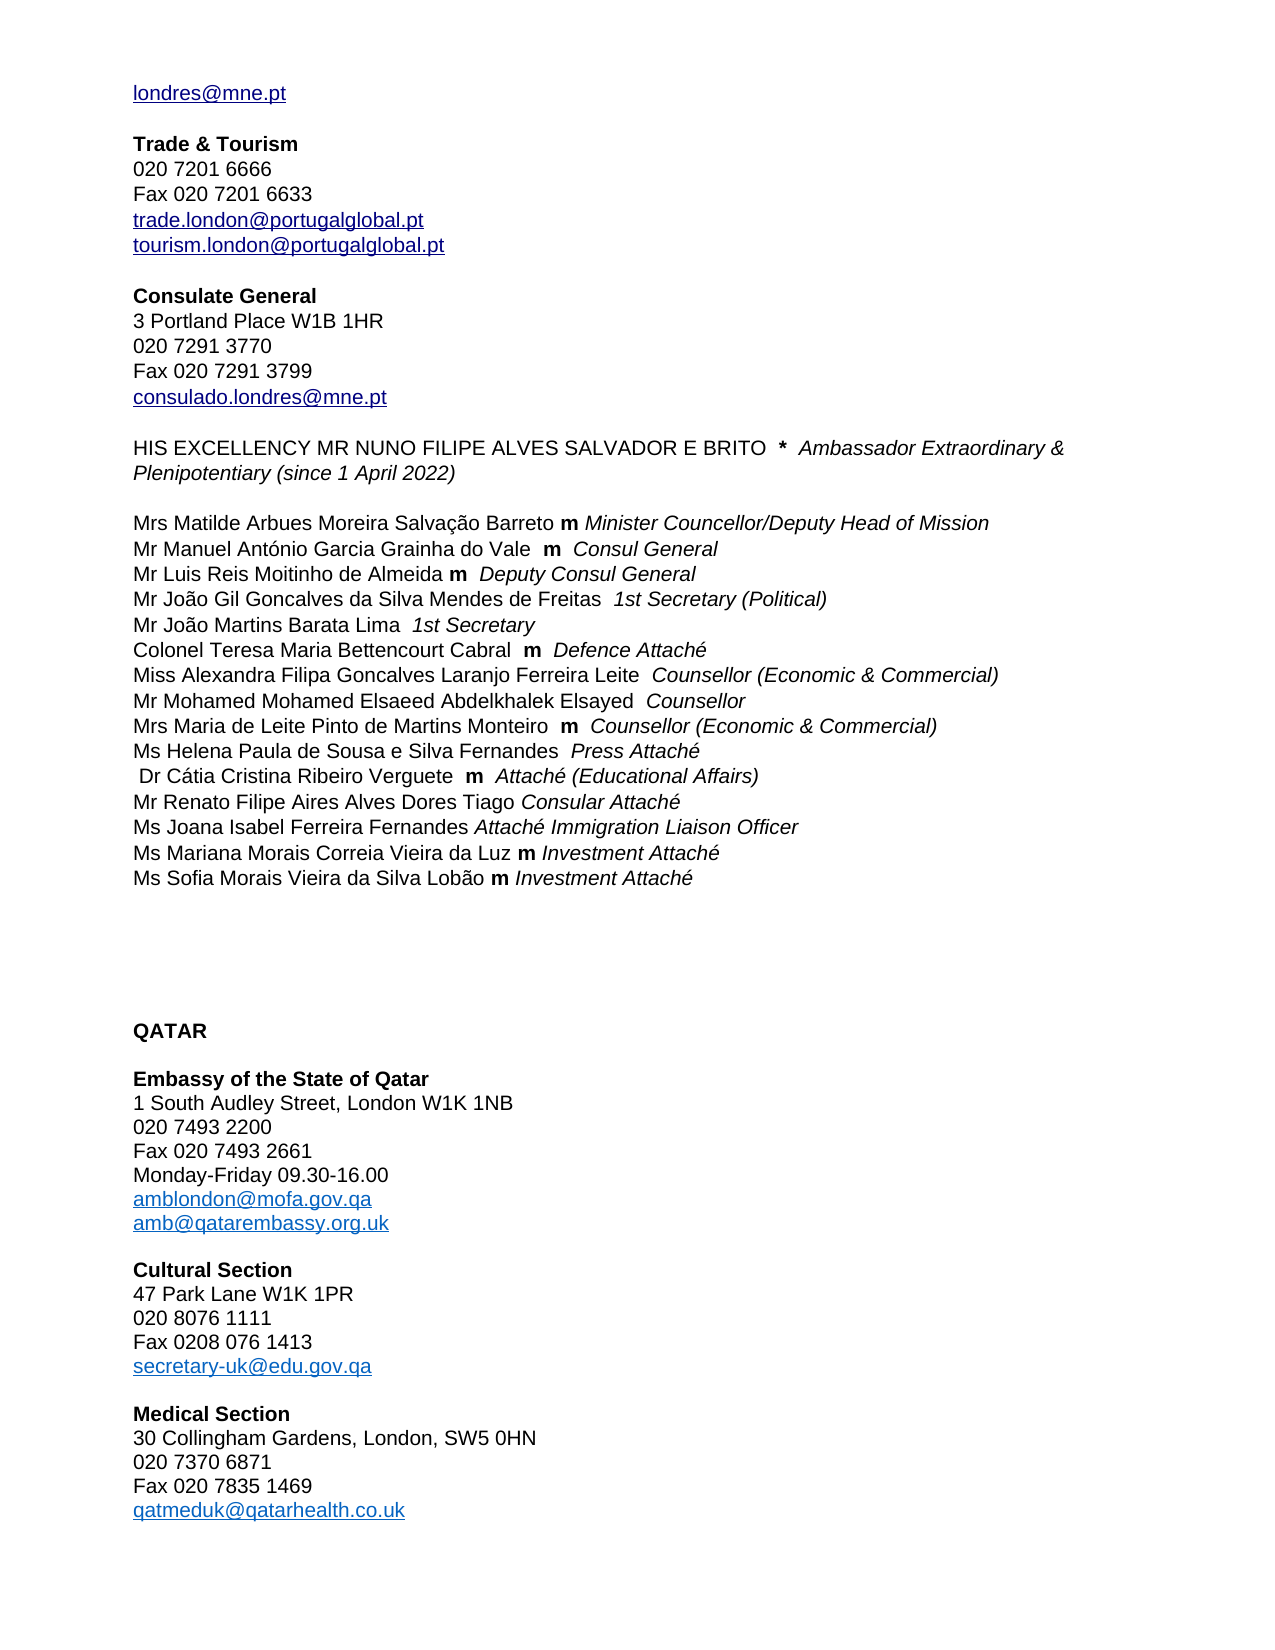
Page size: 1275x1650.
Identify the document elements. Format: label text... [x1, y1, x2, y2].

text secretary-uk@edu.gov.qa [133, 1354, 1181, 1378]
text Mr João Martins Barata Lima 1st Secretary [133, 612, 1181, 636]
text 47 Park Lane W1K 1PR [133, 1282, 1181, 1306]
subtitle QATAR [133, 1019, 1181, 1043]
text 1 South Audley Street, London W1K 1NB [133, 1091, 1181, 1114]
text 020 8076 1111 [133, 1306, 1181, 1330]
text Fax 020 7201 6633 [133, 182, 1181, 206]
text Mrs Maria de Leite Pinto de Martins Monteiro m Counsellor (Economic & Commercial) [133, 714, 1181, 738]
text Ms Joana Isabel Ferreira Fernandes Attaché Immigration Liaison Officer [133, 815, 1181, 839]
text 020 7201 6666 [133, 157, 1181, 181]
text trade.london@portugalglobal.pt [133, 207, 1181, 231]
text Mr João Gil Goncalves da Silva Mendes de Freitas 1st Secretary (Political) [133, 587, 1181, 611]
text londres@mne.pt [133, 81, 1181, 105]
text Fax 020 7291 3799 [133, 359, 1181, 383]
text Fax 020 7493 2661 [133, 1138, 1181, 1162]
text 020 7493 2200 [133, 1114, 1181, 1138]
text 020 7291 3770 [133, 334, 1181, 358]
text Mr Manuel António Garcia Grainha do Vale m Consul General [133, 537, 1181, 561]
text amblondon@mofa.gov.qa [133, 1186, 1181, 1210]
text amb@qatarembassy.org.uk [133, 1210, 1181, 1234]
text qatmeduk@qatarhealth.co.uk [133, 1498, 1181, 1522]
text consulado.londres@mne.pt [133, 385, 1181, 409]
text 30 Collingham Gardens, London, SW5 0HN [133, 1426, 1181, 1450]
text Medical Section [133, 1402, 1181, 1426]
text Fax 020 7835 1469 [133, 1474, 1181, 1498]
text Consulate General [133, 283, 1181, 307]
text Embassy of the State of Qatar [133, 1067, 1181, 1091]
text Colonel Teresa Maria Bettencourt Cabral m Defence Attaché [133, 638, 1181, 662]
text Mr Luis Reis Moitinho de Almeida m Deputy Consul General [133, 562, 1181, 586]
text Miss Alexandra Filipa Goncalves Laranjo Ferreira Leite Counsellor (Economic & Commercial) [133, 663, 1181, 687]
text Fax 0208 076 1413 [133, 1330, 1181, 1354]
text Dr Cátia Cristina Ribeiro Verguete m Attaché (Educational Affairs) [133, 764, 1181, 788]
text Mr Renato Filipe Aires Alves Dores Tiago Consular Attaché [133, 790, 1181, 814]
text Trade & Tourism [133, 132, 1181, 156]
text Monday-Friday 09.30-16.00 [133, 1162, 1181, 1186]
text Mrs Matilde Arbues Moreira Salvação Barreto m Minister Councellor/Deputy Head of Mission [133, 511, 1181, 535]
text 3 Portland Place W1B 1HR [133, 309, 1181, 333]
text Ms Helena Paula de Sousa e Silva Fernandes Press Attaché [133, 739, 1181, 763]
text Ms Sofia Morais Vieira da Silva Lobão m Investment Attaché [133, 866, 1181, 889]
text 020 7370 6871 [133, 1450, 1181, 1474]
text Ms Mariana Morais Correia Vieira da Luz m Investment Attaché [133, 840, 1181, 864]
text Cultural Section [133, 1258, 1181, 1282]
text tourism.london@portugalglobal.pt [133, 233, 1181, 257]
text HIS EXCELLENCY MR NUNO FILIPE ALVES SALVADOR E BRITO * Ambassador Extraordinary & Plenipotentiary (since 1 April 2022) [133, 435, 1181, 484]
text Mr Mohamed Mohamed Elsaeed Abdelkhalek Elsayed Counsellor [133, 688, 1181, 712]
